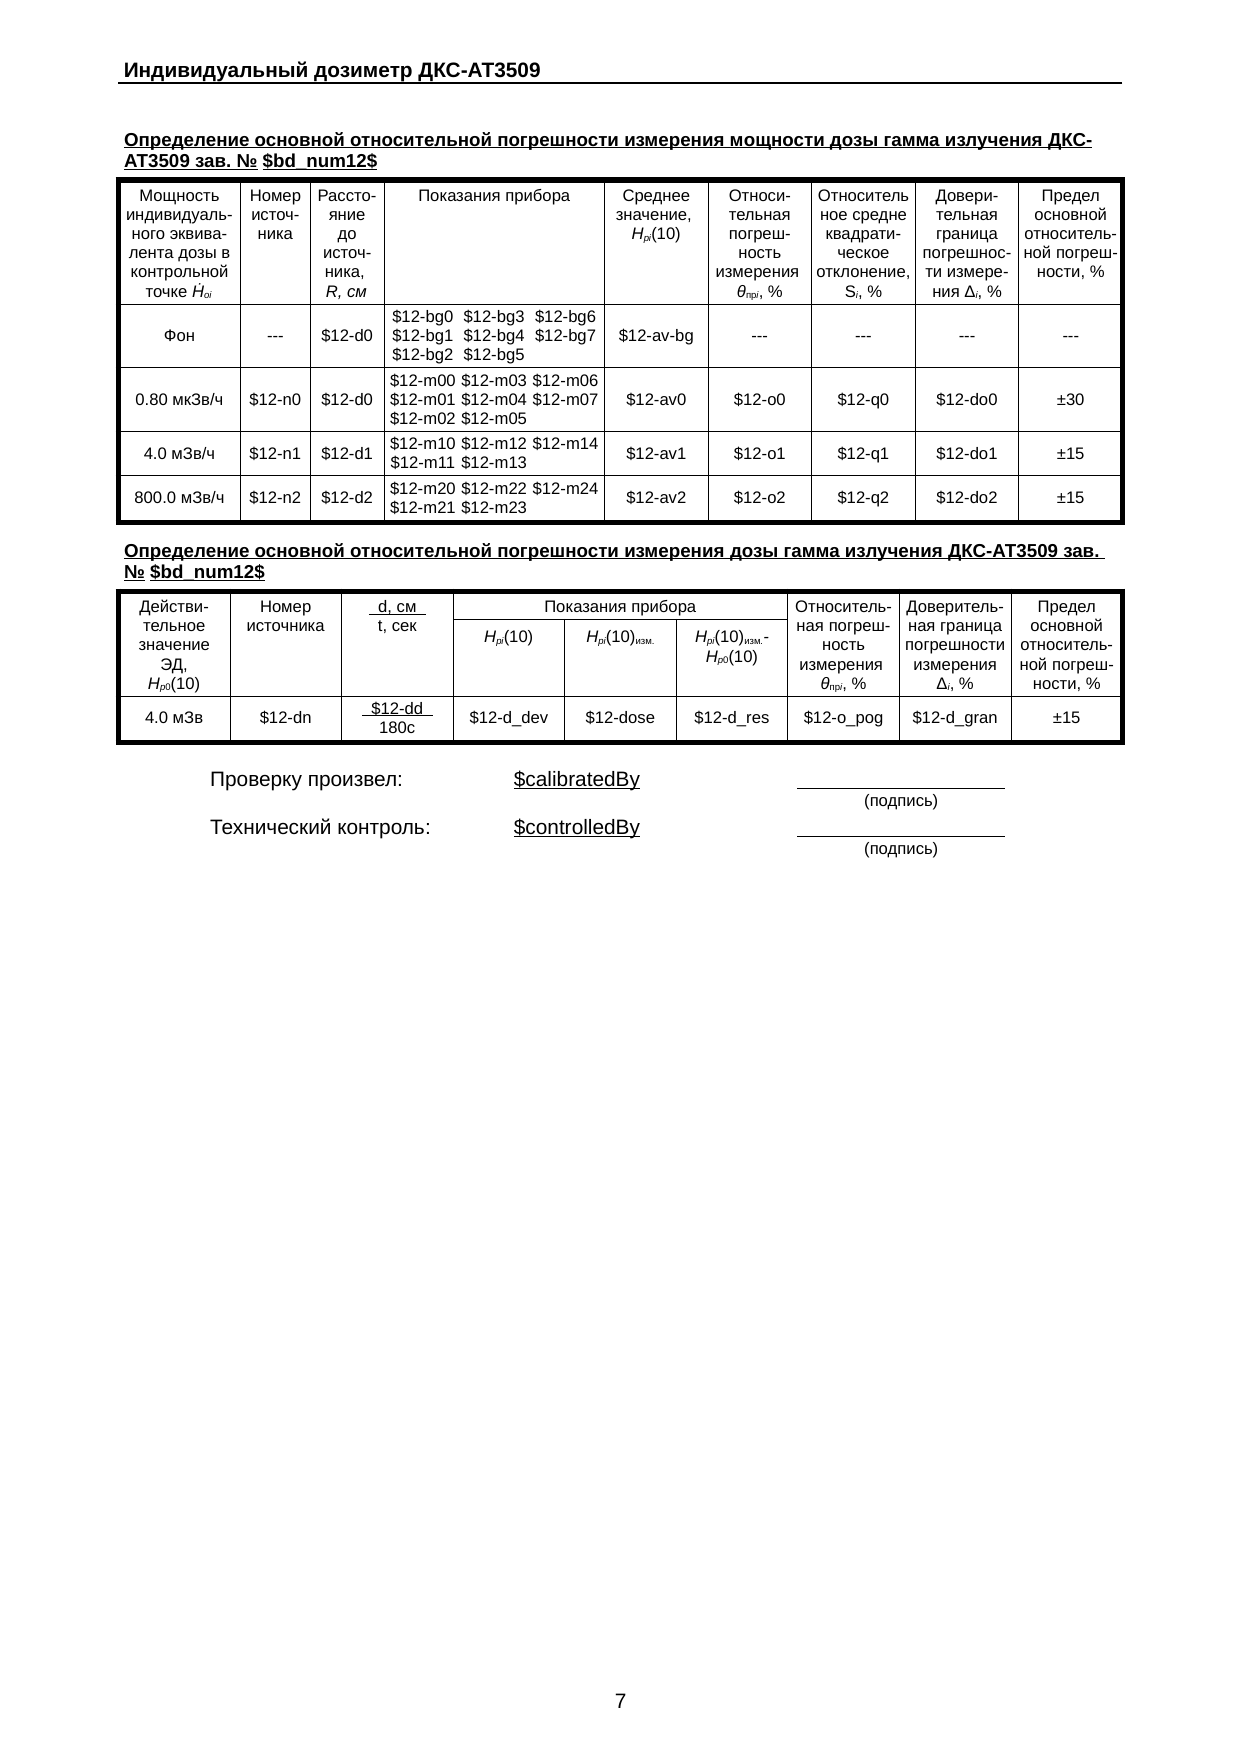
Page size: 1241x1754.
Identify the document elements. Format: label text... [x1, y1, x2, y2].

table_cell --- [709, 305, 811, 367]
table_cell $12-av-bg [605, 305, 708, 367]
table_cell $12-q1 [812, 432, 915, 475]
table_cell ±15 [1019, 432, 1120, 475]
table_cell Довери-тельная граница погрешнос-ти измере-ния Δi, % [916, 183, 1018, 303]
table_cell Hpi(10)изм. [565, 620, 676, 696]
table_cell $12-av1 [605, 432, 708, 475]
table_cell (подпись) [771, 839, 1031, 863]
table_cell 0.80 мкЗв/ч [121, 368, 240, 431]
table_cell $12-d0 [311, 368, 384, 431]
table_cell Относи-тельная погреш-ность измерения θпрi, % [709, 183, 811, 303]
table_cell d, см t, сек [342, 594, 453, 696]
table_cell $12-q2 [812, 476, 915, 520]
table_cell Мощность индивидуаль-ного эквива-лента дозы в контрольной точке Ḣoi [121, 183, 240, 303]
table_cell Показания прибора [385, 183, 604, 303]
table_cell 4.0 мЗв/ч [121, 432, 240, 475]
table_cell Номер источника [231, 594, 341, 696]
table_cell $12-av2 [605, 476, 708, 520]
table_cell [210, 839, 514, 863]
table_cell $12-bg0 $12-bg1 $12-bg2 $12-bg3 $12-bg4 $12-bg5 $12-bg6 $12-bg7 [385, 305, 604, 367]
table_cell Hpi(10)изм.-Hp0(10) [677, 620, 787, 696]
table_cell $12-o0 [709, 368, 811, 431]
table_cell Hpi(10) [454, 620, 564, 696]
table_cell Предел основной относитель-ной погреш-ности, % [1019, 183, 1120, 303]
table_cell Предел основной относитель-ной погреш-ности, % [1012, 594, 1120, 696]
table_cell Среднее значение, Hpi(10) [605, 183, 708, 303]
table_cell [771, 815, 1031, 839]
table_cell $12-do2 [916, 476, 1018, 520]
table_cell $12-q0 [812, 368, 915, 431]
table_cell [210, 791, 514, 815]
table_cell Действи-тельное значение ЭД, Hp0(10) [121, 594, 230, 696]
table_cell $12-d_gran [900, 697, 1011, 740]
table_cell Рассто-яние до источ-ника, R, см [311, 183, 384, 303]
table_cell 800.0 мЗв/ч [121, 476, 240, 520]
table_cell $controlledBy [514, 815, 771, 839]
table_cell [514, 839, 771, 863]
table_cell --- [241, 305, 310, 367]
table_cell Относительное средне квадрати-ческое отклонение, Si, % [812, 183, 915, 303]
table_cell 4.0 мЗв [121, 697, 230, 740]
table_cell Доверитель-ная граница погрешности измерения Δi, % [900, 594, 1011, 696]
table_header $calibratedBy [514, 767, 771, 791]
table_cell $12-av0 [605, 368, 708, 431]
table_header [771, 767, 1031, 791]
table_cell $12-d0 [311, 305, 384, 367]
table_cell Относитель-ная погреш-ность измерения θпрi, % [788, 594, 899, 696]
table_cell --- [1019, 305, 1120, 367]
table_cell $12-dose [565, 697, 676, 740]
table_cell $12-n2 [241, 476, 310, 520]
table_cell --- [916, 305, 1018, 367]
table_cell $12-n0 [241, 368, 310, 431]
table_cell ±15 [1012, 697, 1120, 740]
table_cell $12-dd 180c [342, 697, 453, 740]
table_header Определение основной относительной погрешности измерения мощности дозы гамма излучения ДКС-АТ3509 зав. № $bd_num12$ [118, 114, 1122, 177]
table_cell Номер источ-ника [241, 183, 310, 303]
table_cell Показания прибора [454, 594, 787, 619]
table_cell (подпись) [771, 791, 1031, 815]
table_cell $12-d2 [311, 476, 384, 520]
table_cell $12-o1 [709, 432, 811, 475]
table_cell $12-o_pog [788, 697, 899, 740]
table_cell [514, 791, 771, 815]
table_cell $12-do1 [916, 432, 1018, 475]
table_cell $12-d_dev [454, 697, 564, 740]
table_cell Фон [121, 305, 240, 367]
table_cell $12-d_res [677, 697, 787, 740]
table_cell $12-n1 [241, 432, 310, 475]
table_header Проверку произвел: [210, 767, 514, 791]
table_cell $12-m10 $12-m11 $12-m12 $12-m13 $12-m14 [385, 432, 604, 475]
table_header Определение основной относительной погрешности измерения дозы гамма излучения ДКС-АТ3509 зав. № $bd_num12$ [118, 525, 1122, 588]
table_cell $12-o2 [709, 476, 811, 520]
table_cell $12-m20 $12-m21 $12-m22 $12-m23 $12-m24 [385, 476, 604, 520]
table_cell ±30 [1019, 368, 1120, 431]
table_cell $12-do0 [916, 368, 1018, 431]
table_cell ±15 [1019, 476, 1120, 520]
table_cell $12-dn [231, 697, 341, 740]
table_cell Технический контроль: [210, 815, 514, 839]
table_cell --- [812, 305, 915, 367]
table_cell $12-d1 [311, 432, 384, 475]
table_cell $12-m00 $12-m01 $12-m02 $12-m03 $12-m04 $12-m05 $12-m06 $12-m07 [385, 368, 604, 431]
